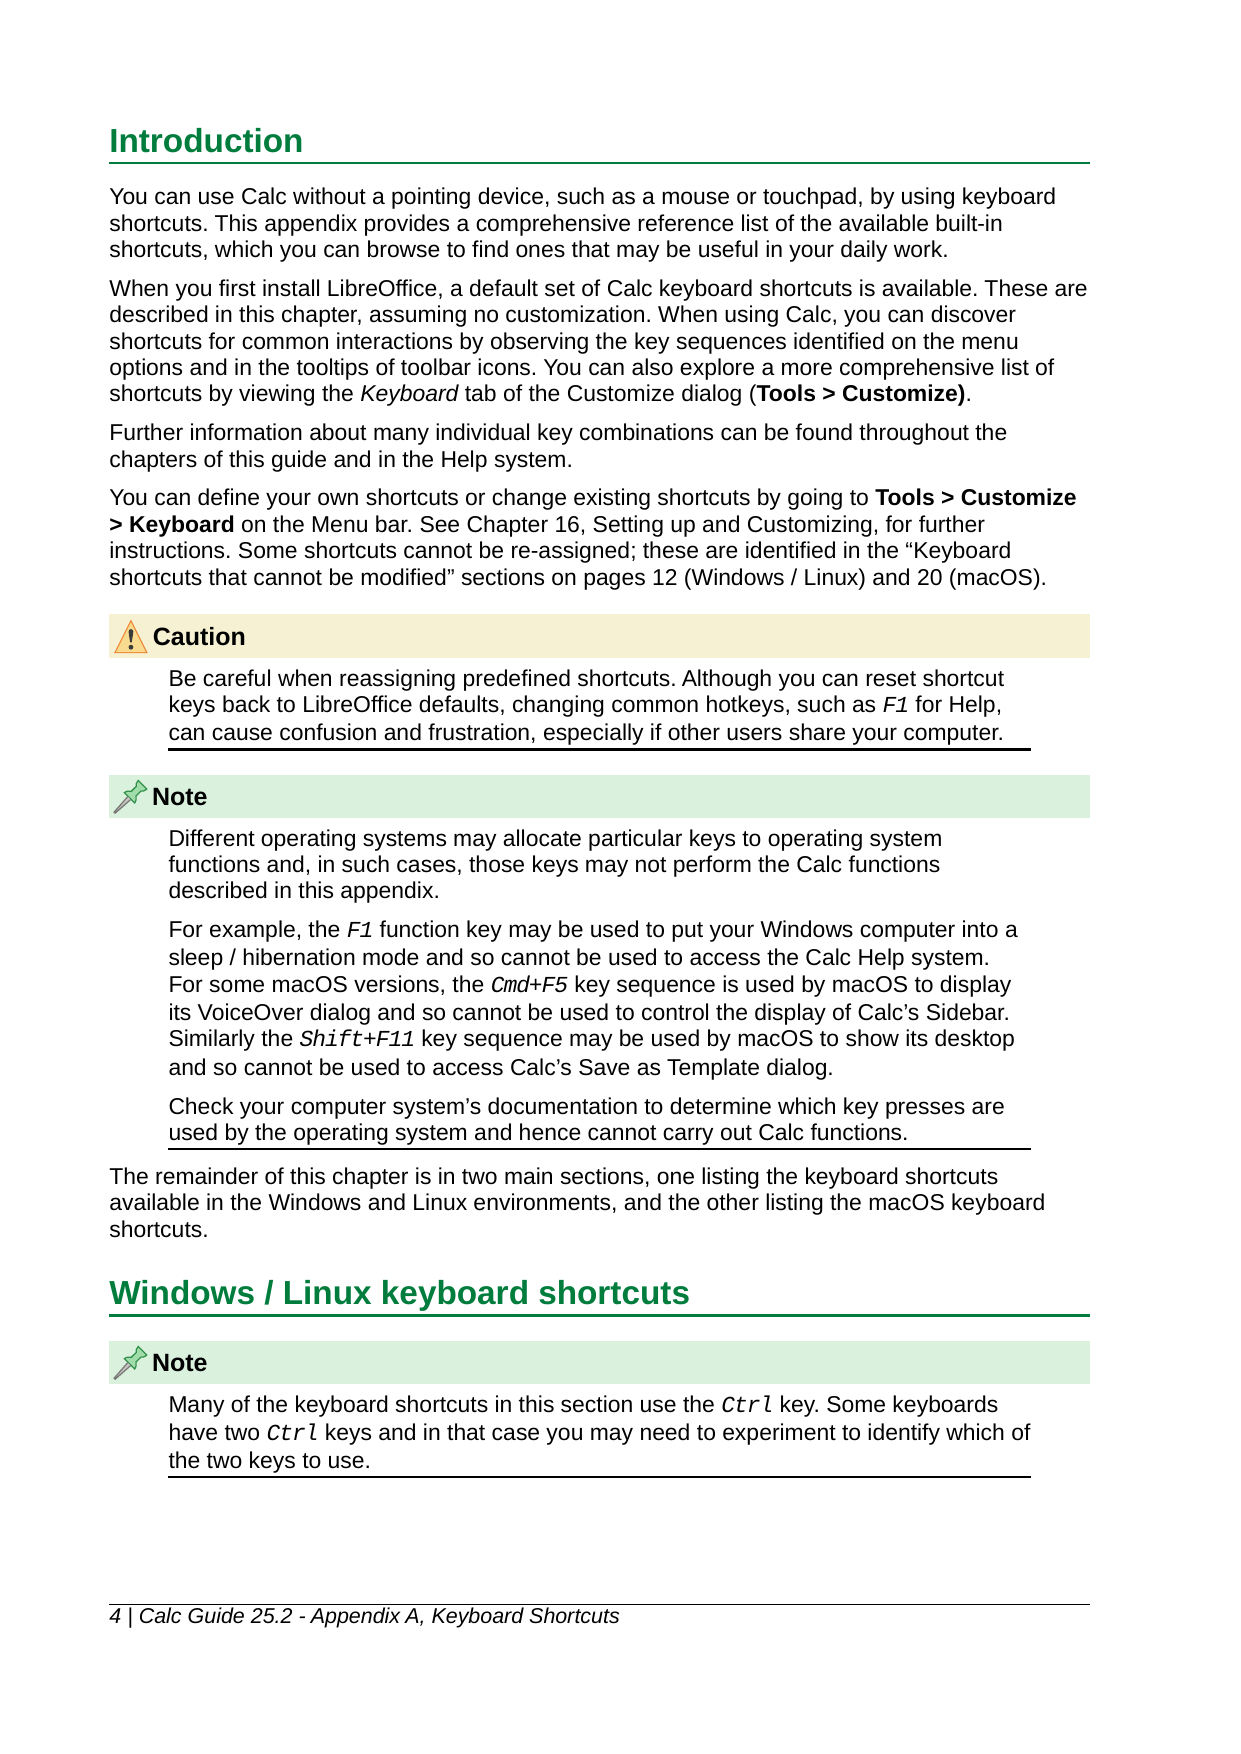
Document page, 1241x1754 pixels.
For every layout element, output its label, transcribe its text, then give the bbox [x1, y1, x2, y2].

subtitle Windows / Linux keyboard shortcuts [109, 1273, 1090, 1314]
text Many of the keyboard shortcuts in this section use the Ctrl key. Some keyboards have two Ctrl keys and in that case you may need to experiment to identify which of the two keys to use. [168, 1391, 1031, 1476]
text Be careful when reassigning predefined shortcuts. Although you can reset shortcut keys back to LibreOffice defaults, changing common hotkeys, such as F1 for Help, can cause confusion and frustration, especially if other users share your computer. [168, 664, 1031, 748]
text For example, the F1 function key may be used to put your Windows computer into a sleep / hibernation mode and so cannot be used to access the Calc Help system. For some macOS versions, the Cmd+F5 key sequence is used by macOS to display its VoiceOver dialog and so cannot be used to control the display of Calc’s Sidebar. Similarly the Shift+F11 key sequence may be used by macOS to show its desktop and so cannot be used to access Calc’s Save as Template dialog. [168, 916, 1031, 1080]
subtitle Caution [109, 614, 1090, 658]
text When you first install LibreOffice, a default set of Calc keyboard shortcuts is available. These are described in this chapter, assuming no customization. When using Calc, you can discover shortcuts for common interactions by observing the key sequences identified on the menu options and in the tooltips of toolbar icons. You can also explore a more comprehensive list of shortcuts by viewing the Keyboard tab of the Customize dialog (Tools > Customize). [109, 275, 1090, 407]
text Further information about many individual key combinations can be found throughout the chapters of this guide and in the Help system. [109, 419, 1090, 472]
text You can use Calc without a pointing device, such as a mouse or touchpad, by using keyboard shortcuts. This appendix provides a comprehensive reference list of the available built-in shortcuts, which you can browse to find ones that may be useful in your daily work. [109, 183, 1090, 262]
text Check your computer system’s documentation to determine which key presses are used by the operating system and hence cannot carry out Calc functions. [168, 1093, 1031, 1148]
subtitle Introduction [109, 121, 1090, 162]
text Different operating systems may allocate particular keys to operating system functions and, in such cases, those keys may not perform the Calc functions described in this appendix. [168, 824, 1031, 903]
subtitle Note [109, 1341, 1090, 1384]
subtitle Note [109, 775, 1090, 818]
text You can define your own shortcuts or change existing shortcuts by going to Tools > Customize > Keyboard on the Menu bar. See Chapter 16, Setting up and Customizing, for further instructions. Some shortcuts cannot be re-assigned; these are identified in the “Keyboard shortcuts that cannot be modified” sections on pages 12 (Windows / Linux) and 20 (macOS). [109, 484, 1090, 590]
text The remainder of this chapter is in two main sections, one listing the keyboard shortcuts available in the Windows and Linux environments, and the other listing the macOS keyboard shortcuts. [109, 1163, 1090, 1242]
